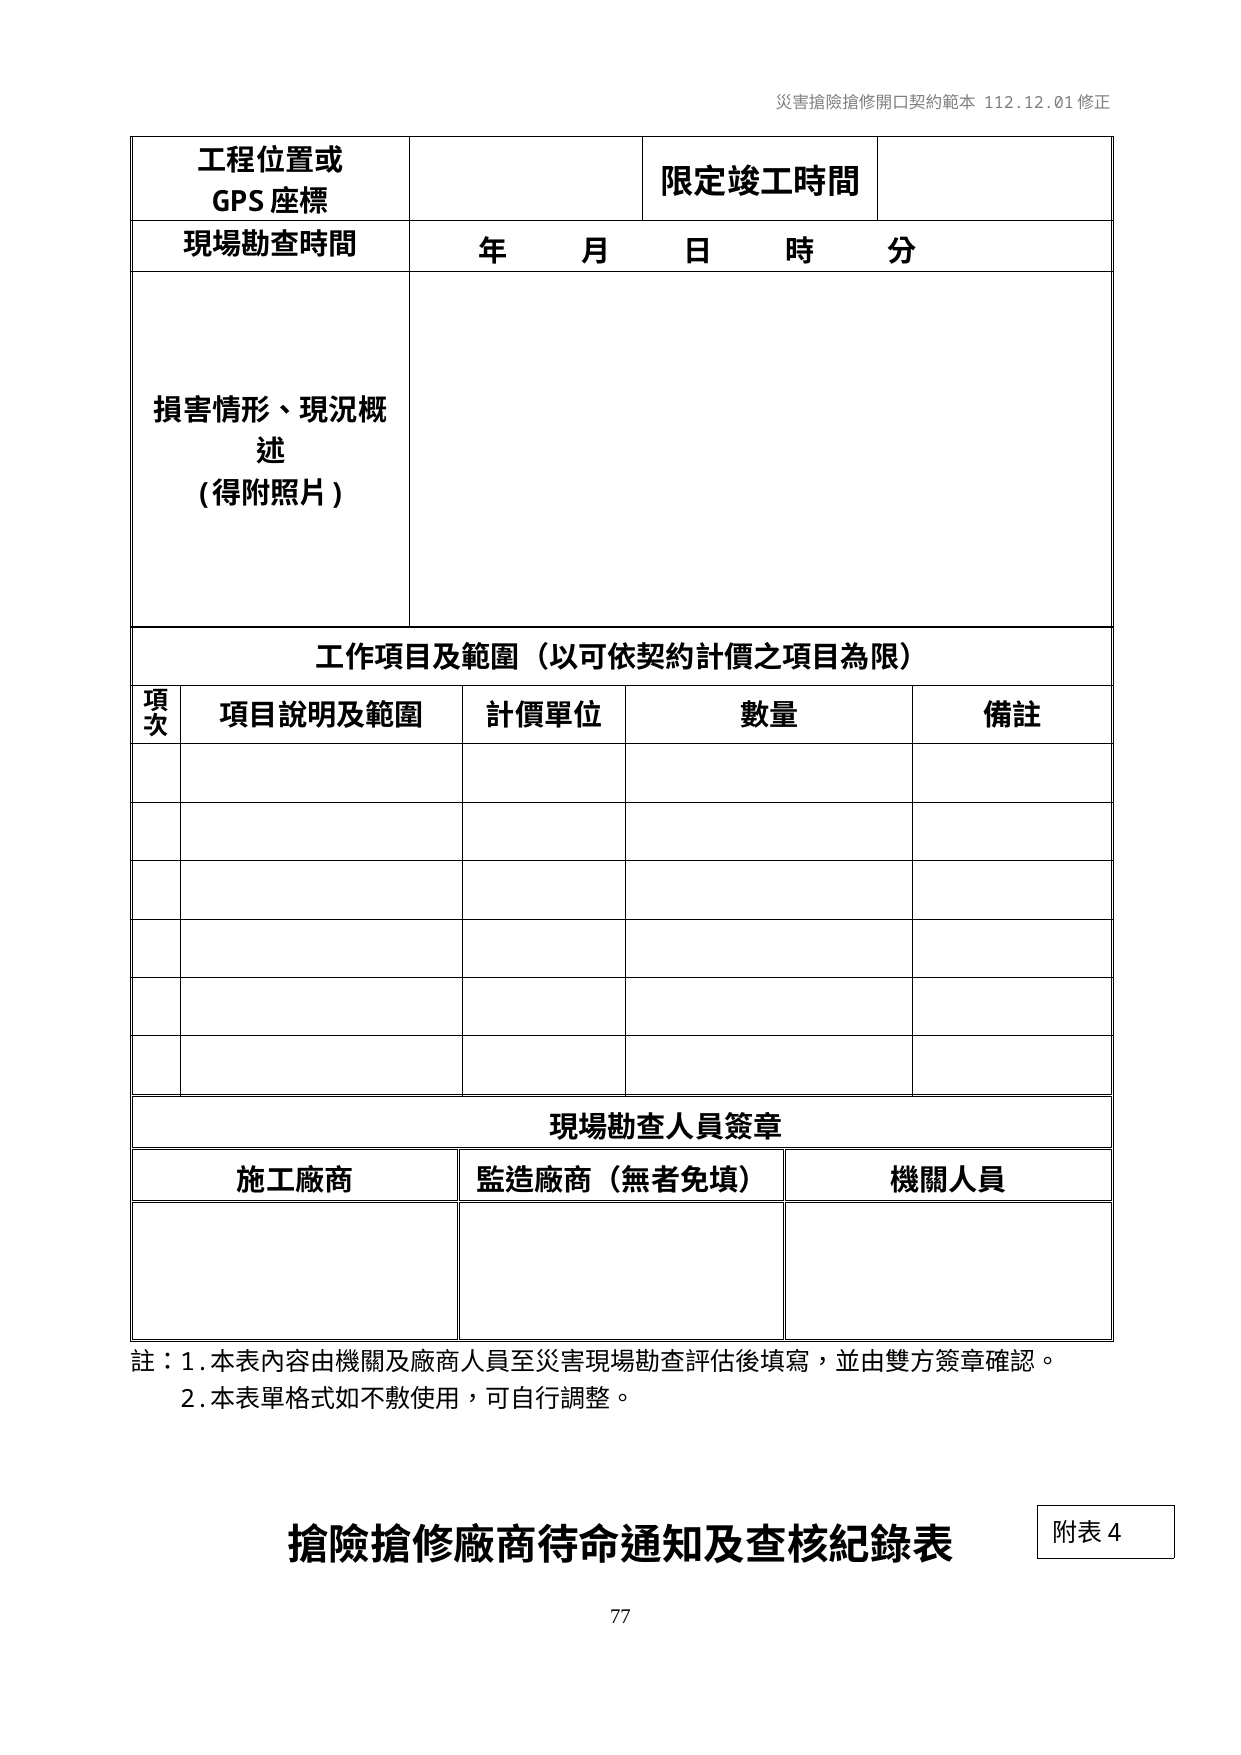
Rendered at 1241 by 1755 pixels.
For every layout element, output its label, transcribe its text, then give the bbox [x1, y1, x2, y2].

table_cell [133, 861, 180, 918]
table_cell [410, 137, 642, 220]
table_cell 施工廠商 [133, 1150, 457, 1200]
table_cell 機關人員 [786, 1150, 1111, 1200]
table_cell [878, 137, 1111, 220]
table_cell 工作項目及範圍（以可依契約計價之項目為限） [133, 628, 1111, 685]
text 註：1.本表內容由機關及廠商人員至災害現場勘查評估後填寫，並由雙方簽章確認。 [130, 1342, 1110, 1378]
table_cell [626, 803, 912, 860]
table_cell [913, 920, 1111, 977]
table_cell [181, 920, 462, 977]
table_cell 現場勘查人員簽章 [133, 1097, 1111, 1147]
table_cell [463, 978, 625, 1035]
table_cell [460, 1203, 783, 1339]
text 附表4 [1052, 1512, 1159, 1549]
table_cell 監造廠商（無者免填） [460, 1150, 783, 1200]
table_cell [133, 803, 180, 860]
table_cell [133, 920, 180, 977]
table_cell [626, 920, 912, 977]
table_cell [181, 803, 462, 860]
table_cell [181, 1036, 462, 1094]
table_cell 計價單位 [463, 686, 625, 743]
table_cell [463, 744, 625, 802]
table_cell [626, 861, 912, 918]
table_cell [463, 920, 625, 977]
table_cell [786, 1203, 1111, 1339]
table_cell [410, 272, 1111, 626]
text 搶險搶修廠商待命通知及查核紀錄表 [130, 1511, 1110, 1572]
table_cell [133, 1036, 180, 1094]
table_cell [463, 803, 625, 860]
table_cell 年 月 日 時 分 [410, 221, 1111, 271]
table_cell [913, 744, 1111, 802]
table_cell [626, 744, 912, 802]
table_cell 數量 [626, 686, 912, 743]
table_cell [913, 1036, 1111, 1094]
table_cell 限定竣工時間 [643, 137, 877, 220]
table_cell [913, 861, 1111, 918]
table_cell [181, 861, 462, 918]
table_cell 工程位置或 GPS座標 [133, 137, 409, 220]
table_cell [626, 1036, 912, 1094]
table_cell 項目說明及範圍 [181, 686, 462, 743]
table_cell 損害情形、現況概述 (得附照片) [133, 272, 409, 626]
table_cell 項次 [133, 686, 180, 743]
table_cell [181, 744, 462, 802]
table_cell [133, 744, 180, 802]
table_cell [913, 978, 1111, 1035]
table_cell [181, 978, 462, 1035]
table_cell [626, 978, 912, 1035]
table_cell [463, 861, 625, 918]
table_cell [133, 1203, 457, 1339]
table_cell [133, 978, 180, 1035]
text 2.本表單格式如不敷使用，可自行調整。 [180, 1378, 1110, 1414]
table_cell 備註 [913, 686, 1111, 743]
table_cell 現場勘查時間 [133, 221, 409, 271]
table_cell [463, 1036, 625, 1094]
table_cell [913, 803, 1111, 860]
